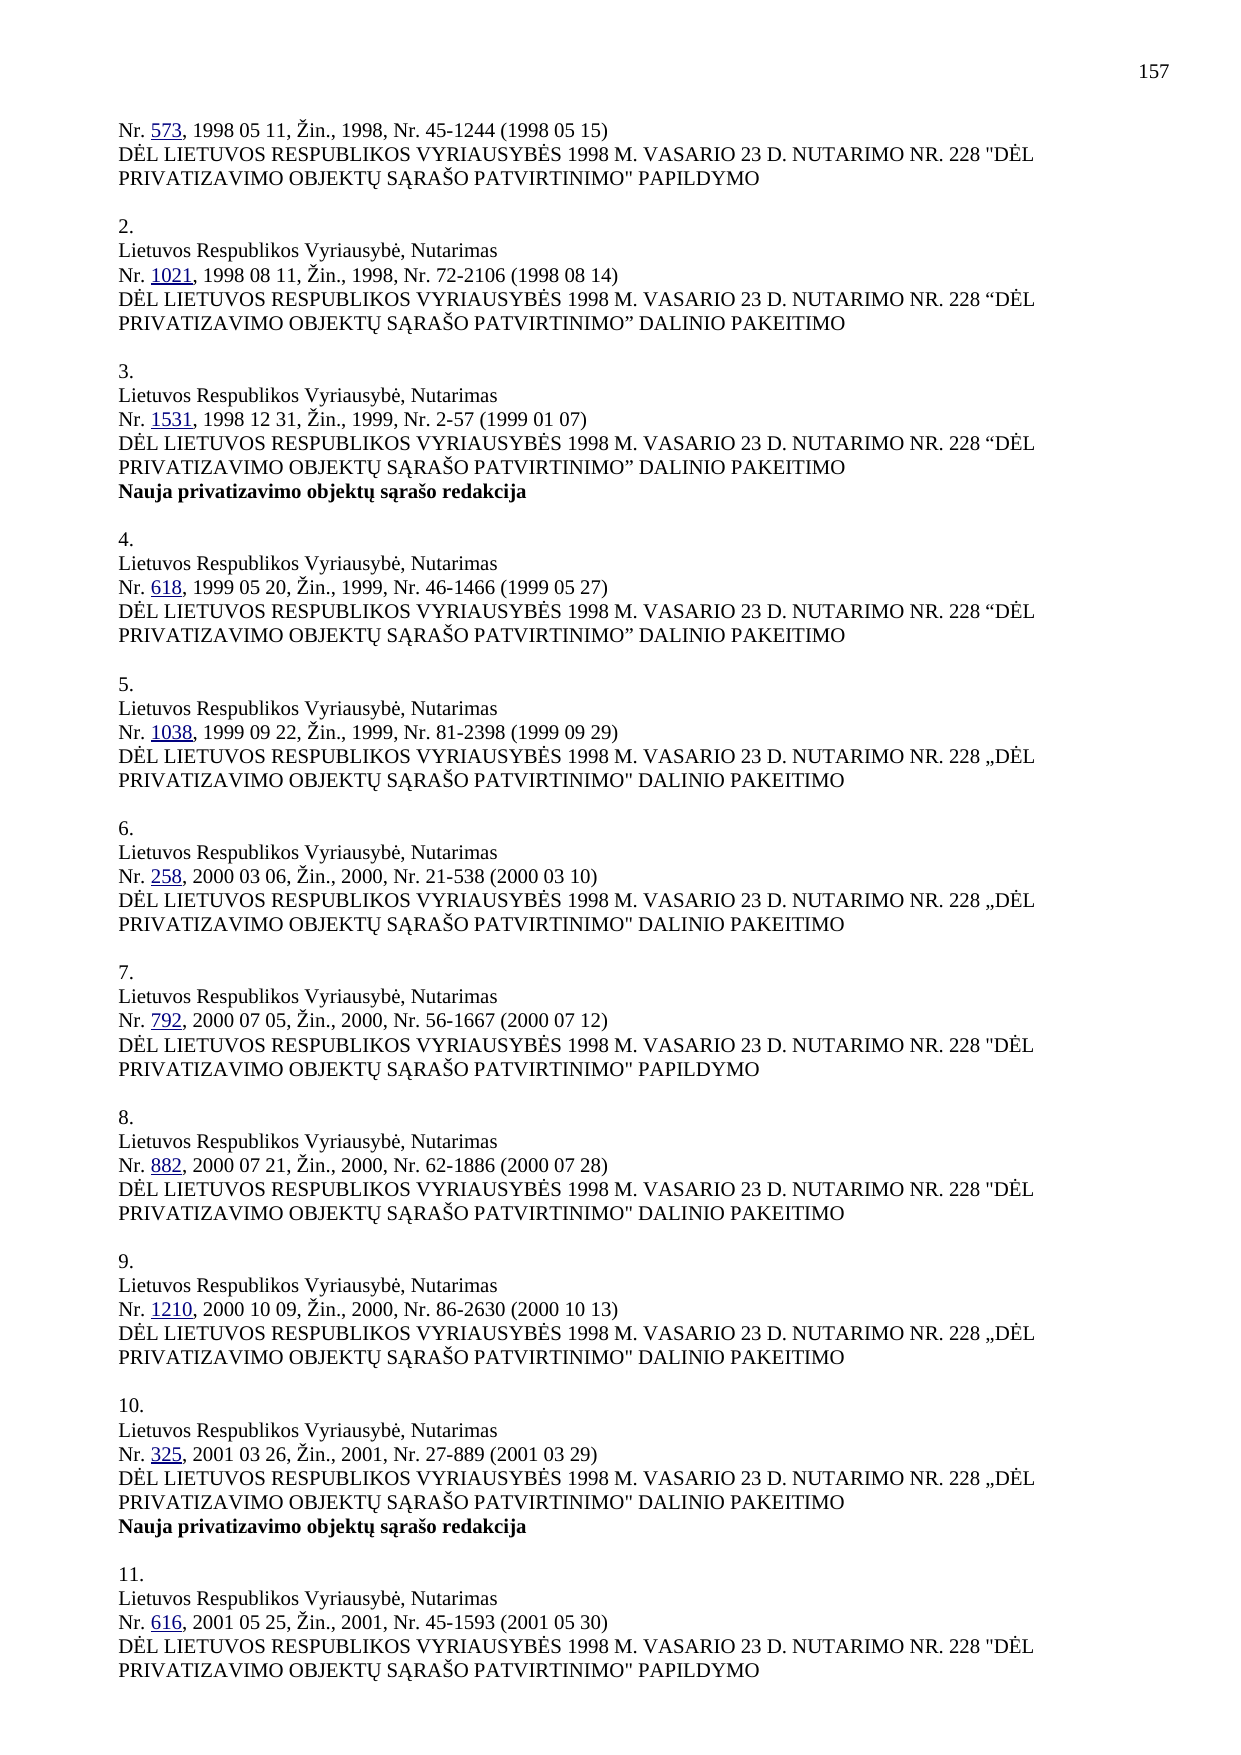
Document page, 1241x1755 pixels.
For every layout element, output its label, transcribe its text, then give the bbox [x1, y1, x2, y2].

text DĖL LIETUVOS RESPUBLIKOS VYRIAUSYBĖS 1998 M. VASARIO 23 D. NUTARIMO NR. 228 „DĖL PRIVATIZAVIMO OBJEKTŲ SĄRAŠO PATVIRTINIMO" DALINIO PAKEITIMO [118, 888, 1169, 936]
text Nr. 1210, 2000 10 09, Žin., 2000, Nr. 86-2630 (2000 10 13) [118, 1297, 1169, 1321]
text Nr. 616, 2001 05 25, Žin., 2001, Nr. 45-1593 (2001 05 30) [118, 1610, 1169, 1634]
text DĖL LIETUVOS RESPUBLIKOS VYRIAUSYBĖS 1998 M. VASARIO 23 D. NUTARIMO NR. 228 „DĖL PRIVATIZAVIMO OBJEKTŲ SĄRAŠO PATVIRTINIMO" DALINIO PAKEITIMO [118, 1466, 1169, 1514]
text DĖL LIETUVOS RESPUBLIKOS VYRIAUSYBĖS 1998 M. VASARIO 23 D. NUTARIMO NR. 228 "DĖL PRIVATIZAVIMO OBJEKTŲ SĄRAŠO PATVIRTINIMO" PAPILDYMO [118, 142, 1169, 190]
text Nr. 882, 2000 07 21, Žin., 2000, Nr. 62-1886 (2000 07 28) [118, 1153, 1169, 1177]
text 3. [118, 359, 1169, 383]
text Lietuvos Respublikos Vyriausybė, Nutarimas [118, 696, 1169, 720]
text 4. [118, 527, 1169, 551]
text DĖL LIETUVOS RESPUBLIKOS VYRIAUSYBĖS 1998 M. VASARIO 23 D. NUTARIMO NR. 228 “DĖL PRIVATIZAVIMO OBJEKTŲ SĄRAŠO PATVIRTINIMO” DALINIO PAKEITIMO [118, 599, 1169, 647]
text DĖL LIETUVOS RESPUBLIKOS VYRIAUSYBĖS 1998 M. VASARIO 23 D. NUTARIMO NR. 228 „DĖL PRIVATIZAVIMO OBJEKTŲ SĄRAŠO PATVIRTINIMO" DALINIO PAKEITIMO [118, 1321, 1169, 1369]
text Lietuvos Respublikos Vyriausybė, Nutarimas [118, 1273, 1169, 1297]
text DĖL LIETUVOS RESPUBLIKOS VYRIAUSYBĖS 1998 M. VASARIO 23 D. NUTARIMO NR. 228 “DĖL PRIVATIZAVIMO OBJEKTŲ SĄRAŠO PATVIRTINIMO” DALINIO PAKEITIMO [118, 287, 1169, 335]
text Nr. 1038, 1999 09 22, Žin., 1999, Nr. 81-2398 (1999 09 29) [118, 720, 1169, 744]
text 2. [118, 214, 1169, 238]
text Nr. 618, 1999 05 20, Žin., 1999, Nr. 46-1466 (1999 05 27) [118, 575, 1169, 599]
text Lietuvos Respublikos Vyriausybė, Nutarimas [118, 383, 1169, 407]
text Lietuvos Respublikos Vyriausybė, Nutarimas [118, 238, 1169, 262]
text DĖL LIETUVOS RESPUBLIKOS VYRIAUSYBĖS 1998 M. VASARIO 23 D. NUTARIMO NR. 228 "DĖL PRIVATIZAVIMO OBJEKTŲ SĄRAŠO PATVIRTINIMO" PAPILDYMO [118, 1634, 1169, 1682]
text 6. [118, 816, 1169, 840]
text Lietuvos Respublikos Vyriausybė, Nutarimas [118, 1417, 1169, 1442]
text Lietuvos Respublikos Vyriausybė, Nutarimas [118, 840, 1169, 864]
text Nr. 258, 2000 03 06, Žin., 2000, Nr. 21-538 (2000 03 10) [118, 864, 1169, 888]
text Lietuvos Respublikos Vyriausybė, Nutarimas [118, 984, 1169, 1008]
text 8. [118, 1105, 1169, 1129]
text 5. [118, 672, 1169, 696]
text Nauja privatizavimo objektų sąrašo redakcija [118, 1514, 1169, 1538]
text Nr. 573, 1998 05 11, Žin., 1998, Nr. 45-1244 (1998 05 15) [118, 118, 1169, 142]
text Nr. 792, 2000 07 05, Žin., 2000, Nr. 56-1667 (2000 07 12) [118, 1008, 1169, 1032]
text DĖL LIETUVOS RESPUBLIKOS VYRIAUSYBĖS 1998 M. VASARIO 23 D. NUTARIMO NR. 228 “DĖL PRIVATIZAVIMO OBJEKTŲ SĄRAŠO PATVIRTINIMO” DALINIO PAKEITIMO [118, 431, 1169, 479]
text 7. [118, 960, 1169, 984]
text 10. [118, 1393, 1169, 1417]
text Nr. 325, 2001 03 26, Žin., 2001, Nr. 27-889 (2001 03 29) [118, 1442, 1169, 1466]
text Nr. 1531, 1998 12 31, Žin., 1999, Nr. 2-57 (1999 01 07) [118, 407, 1169, 431]
text 9. [118, 1249, 1169, 1273]
text Nauja privatizavimo objektų sąrašo redakcija [118, 479, 1169, 503]
text 11. [118, 1562, 1169, 1586]
text Lietuvos Respublikos Vyriausybė, Nutarimas [118, 551, 1169, 575]
text DĖL LIETUVOS RESPUBLIKOS VYRIAUSYBĖS 1998 M. VASARIO 23 D. NUTARIMO NR. 228 "DĖL PRIVATIZAVIMO OBJEKTŲ SĄRAŠO PATVIRTINIMO" PAPILDYMO [118, 1032, 1169, 1081]
text Lietuvos Respublikos Vyriausybė, Nutarimas [118, 1586, 1169, 1610]
text Nr. 1021, 1998 08 11, Žin., 1998, Nr. 72-2106 (1998 08 14) [118, 262, 1169, 287]
text Lietuvos Respublikos Vyriausybė, Nutarimas [118, 1129, 1169, 1153]
text DĖL LIETUVOS RESPUBLIKOS VYRIAUSYBĖS 1998 M. VASARIO 23 D. NUTARIMO NR. 228 "DĖL PRIVATIZAVIMO OBJEKTŲ SĄRAŠO PATVIRTINIMO" DALINIO PAKEITIMO [118, 1177, 1169, 1225]
text DĖL LIETUVOS RESPUBLIKOS VYRIAUSYBĖS 1998 M. VASARIO 23 D. NUTARIMO NR. 228 „DĖL PRIVATIZAVIMO OBJEKTŲ SĄRAŠO PATVIRTINIMO" DALINIO PAKEITIMO [118, 744, 1169, 792]
